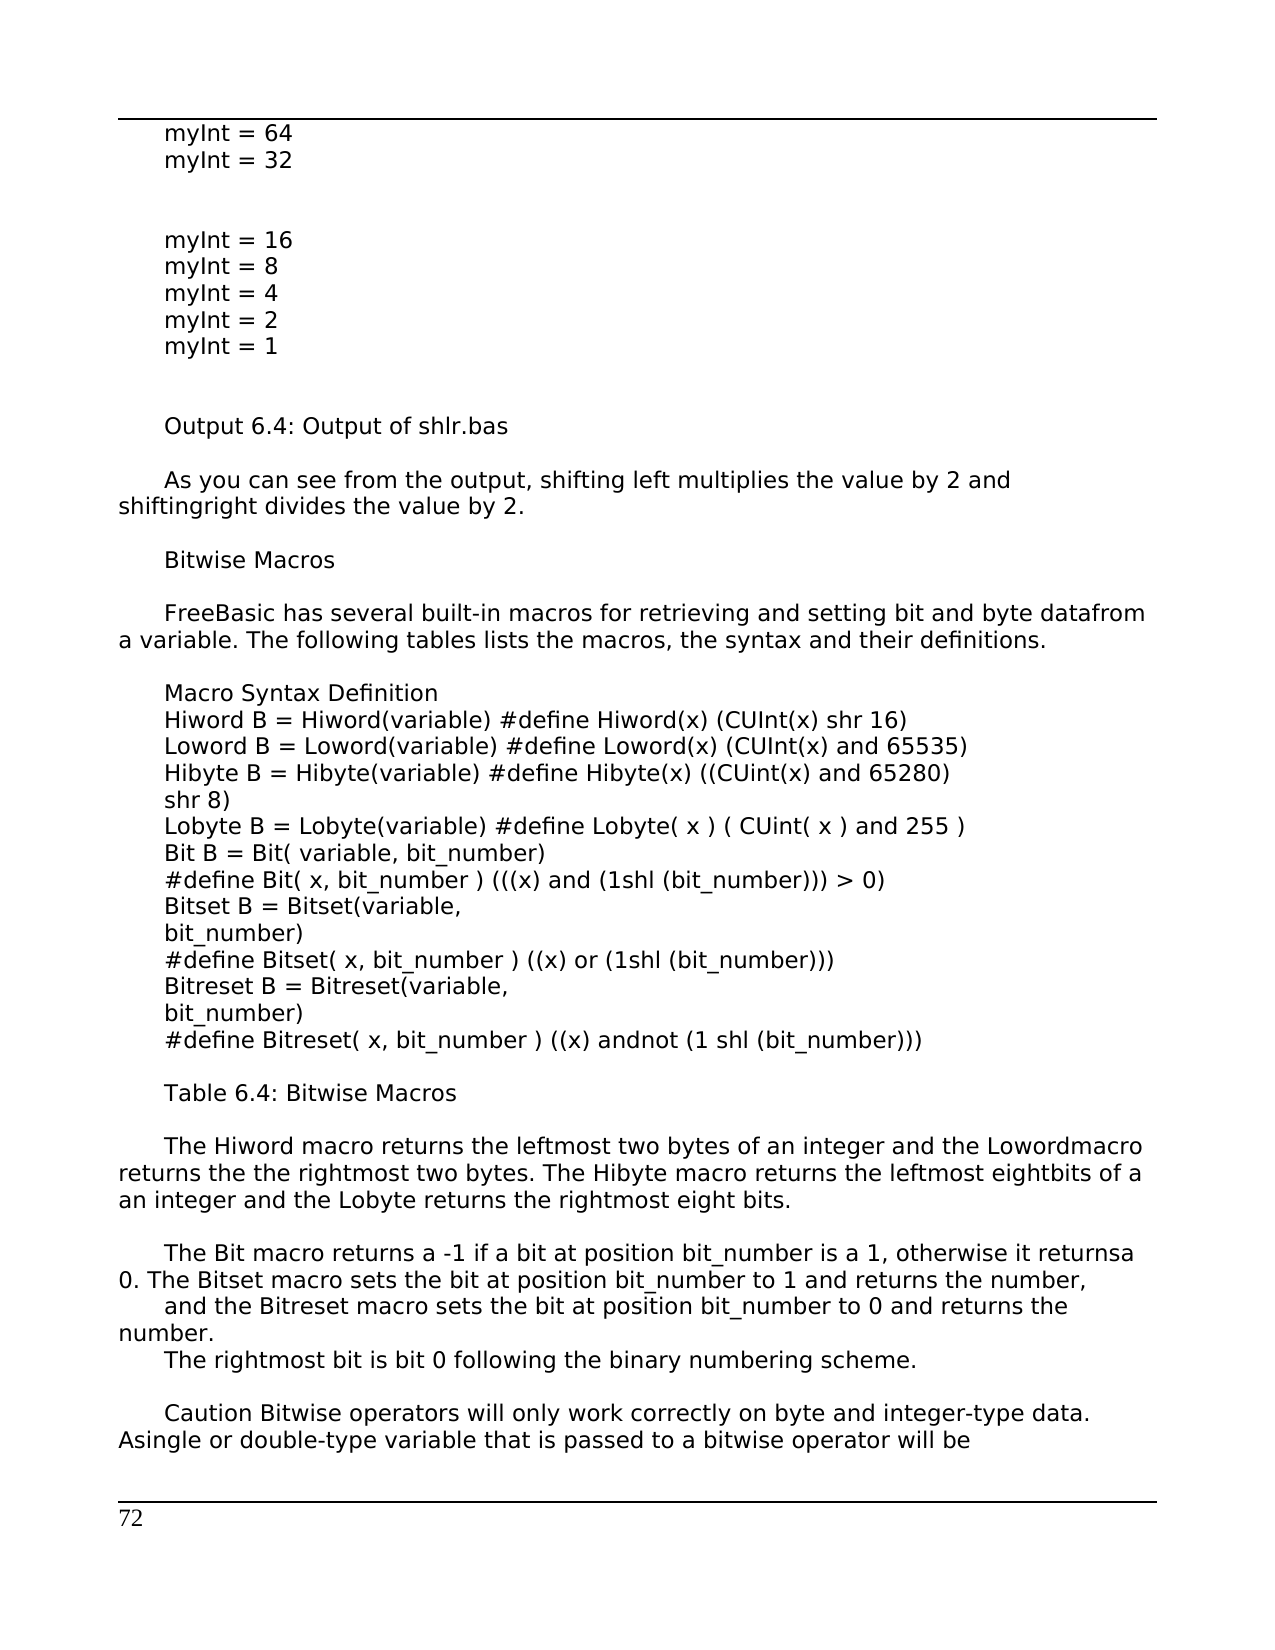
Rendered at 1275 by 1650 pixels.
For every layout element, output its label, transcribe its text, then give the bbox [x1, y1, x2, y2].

text Table 6.4: Bitwise Macros [118, 1080, 1157, 1107]
text As you can see from the output, shifting left multiplies the value by 2 and shiftingright divides the value by 2. [118, 467, 1157, 520]
text Hibyte B = Hibyte(variable) #define Hibyte(x) ((CUint(x) and 65280) [118, 760, 1157, 787]
text myInt = 16 [118, 227, 1157, 253]
text Loword B = Loword(variable) #define Loword(x) (CUInt(x) and 65535) [118, 733, 1157, 760]
text Bitwise Macros [118, 547, 1157, 573]
text myInt = 8 [118, 253, 1157, 280]
text The Hiword macro returns the leftmost two bytes of an integer and the Lowordmacro returns the the rightmost two bytes. The Hibyte macro returns the leftmost eightbits of a an integer and the Lobyte returns the rightmost eight bits. [118, 1133, 1157, 1213]
text Bit B = Bit( variable, bit_number) [118, 840, 1157, 867]
text The Bit macro returns a -1 if a bit at position bit_number is a 1, otherwise it returnsa 0. The Bitset macro sets the bit at position bit_number to 1 and returns the number, [118, 1240, 1157, 1293]
text #define Bitset( x, bit_number ) ((x) or (1shl (bit_number))) [118, 947, 1157, 973]
text Macro Syntax Definition [118, 680, 1157, 707]
text bit_number) [118, 920, 1157, 947]
text myInt = 2 [118, 307, 1157, 333]
text myInt = 1 [118, 333, 1157, 360]
text myInt = 32 [118, 147, 1157, 173]
text Output 6.4: Output of shlr.bas [118, 413, 1157, 440]
text #define Bit( x, bit_number ) (((x) and (1shl (bit_number))) > 0) [118, 867, 1157, 893]
text Caution Bitwise operators will only work correctly on byte and integer-type data. Asingle or double-type variable that is passed to a bitwise operator will be [118, 1400, 1157, 1453]
text Bitreset B = Bitreset(variable, [118, 973, 1157, 1000]
text Lobyte B = Lobyte(variable) #define Lobyte( x ) ( CUint( x ) and 255 ) [118, 813, 1157, 840]
text Bitset B = Bitset(variable, [118, 893, 1157, 920]
text and the Bitreset macro sets the bit at position bit_number to 0 and returns the number. [118, 1293, 1157, 1347]
text Hiword B = Hiword(variable) #define Hiword(x) (CUInt(x) shr 16) [118, 707, 1157, 733]
text #define Bitreset( x, bit_number ) ((x) andnot (1 shl (bit_number))) [118, 1027, 1157, 1053]
text FreeBasic has several built-in macros for retrieving and setting bit and byte datafrom a variable. The following tables lists the macros, the syntax and their definitions. [118, 600, 1157, 653]
text myInt = 4 [118, 280, 1157, 307]
text shr 8) [118, 787, 1157, 813]
text The rightmost bit is bit 0 following the binary numbering scheme. [118, 1347, 1157, 1373]
text bit_number) [118, 1000, 1157, 1027]
text myInt = 64 [118, 120, 1157, 147]
